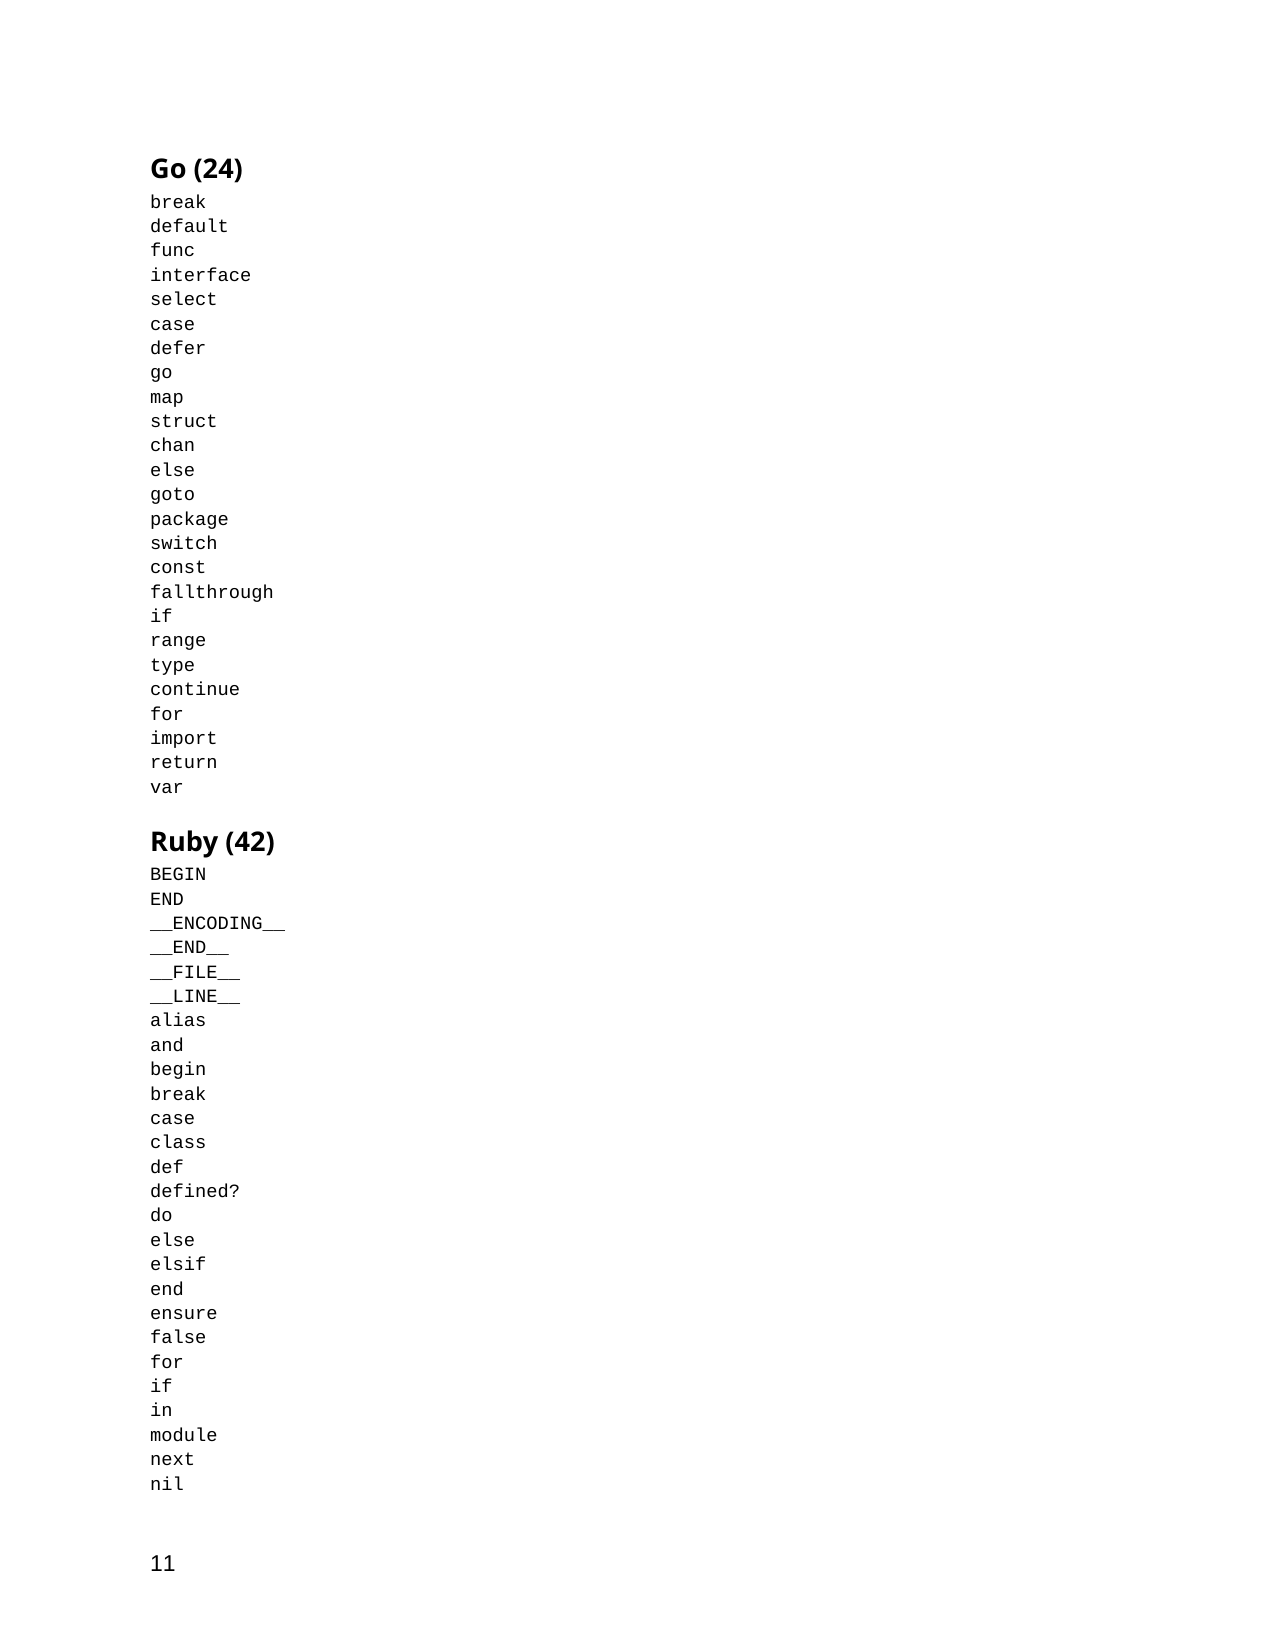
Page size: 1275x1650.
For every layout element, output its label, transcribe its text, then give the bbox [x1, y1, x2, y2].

subtitle fallthrough [150, 582, 1125, 604]
text begin [150, 1060, 1125, 1081]
subtitle struct [150, 412, 1125, 433]
text nil [150, 1474, 1125, 1496]
text __FILE__ [150, 962, 1125, 984]
text for [150, 1352, 1125, 1374]
subtitle go [150, 363, 1125, 384]
subtitle const [150, 558, 1125, 579]
subtitle var [150, 777, 1125, 799]
text break [150, 1084, 1125, 1106]
text BEGIN [150, 865, 1125, 886]
subtitle continue [150, 680, 1125, 701]
subtitle case [150, 314, 1125, 336]
text if [150, 1377, 1125, 1398]
subtitle chan [150, 436, 1125, 457]
text alias [150, 1011, 1125, 1032]
text __ENCODING__ [150, 914, 1125, 935]
text case [150, 1109, 1125, 1130]
subtitle else [150, 461, 1125, 482]
subtitle type [150, 656, 1125, 677]
text elsif [150, 1255, 1125, 1276]
subtitle Ruby (42) [150, 823, 1125, 859]
subtitle range [150, 631, 1125, 652]
text defined? [150, 1182, 1125, 1203]
text module [150, 1426, 1125, 1447]
text in [150, 1401, 1125, 1422]
text end [150, 1279, 1125, 1301]
text false [150, 1328, 1125, 1349]
subtitle package [150, 509, 1125, 531]
text __END__ [150, 938, 1125, 959]
subtitle import [150, 729, 1125, 750]
text def [150, 1157, 1125, 1179]
subtitle if [150, 607, 1125, 628]
text ensure [150, 1304, 1125, 1325]
subtitle Go (24) [150, 150, 1125, 187]
subtitle break [150, 192, 1125, 214]
subtitle for [150, 704, 1125, 726]
text next [150, 1450, 1125, 1471]
subtitle default [150, 217, 1125, 238]
text class [150, 1133, 1125, 1154]
subtitle select [150, 290, 1125, 311]
subtitle defer [150, 339, 1125, 360]
text END [150, 889, 1125, 911]
text and [150, 1036, 1125, 1057]
subtitle switch [150, 534, 1125, 555]
subtitle interface [150, 266, 1125, 287]
subtitle goto [150, 485, 1125, 506]
text else [150, 1231, 1125, 1252]
text __LINE__ [150, 987, 1125, 1008]
subtitle func [150, 241, 1125, 262]
subtitle return [150, 753, 1125, 774]
subtitle map [150, 387, 1125, 409]
text do [150, 1206, 1125, 1227]
